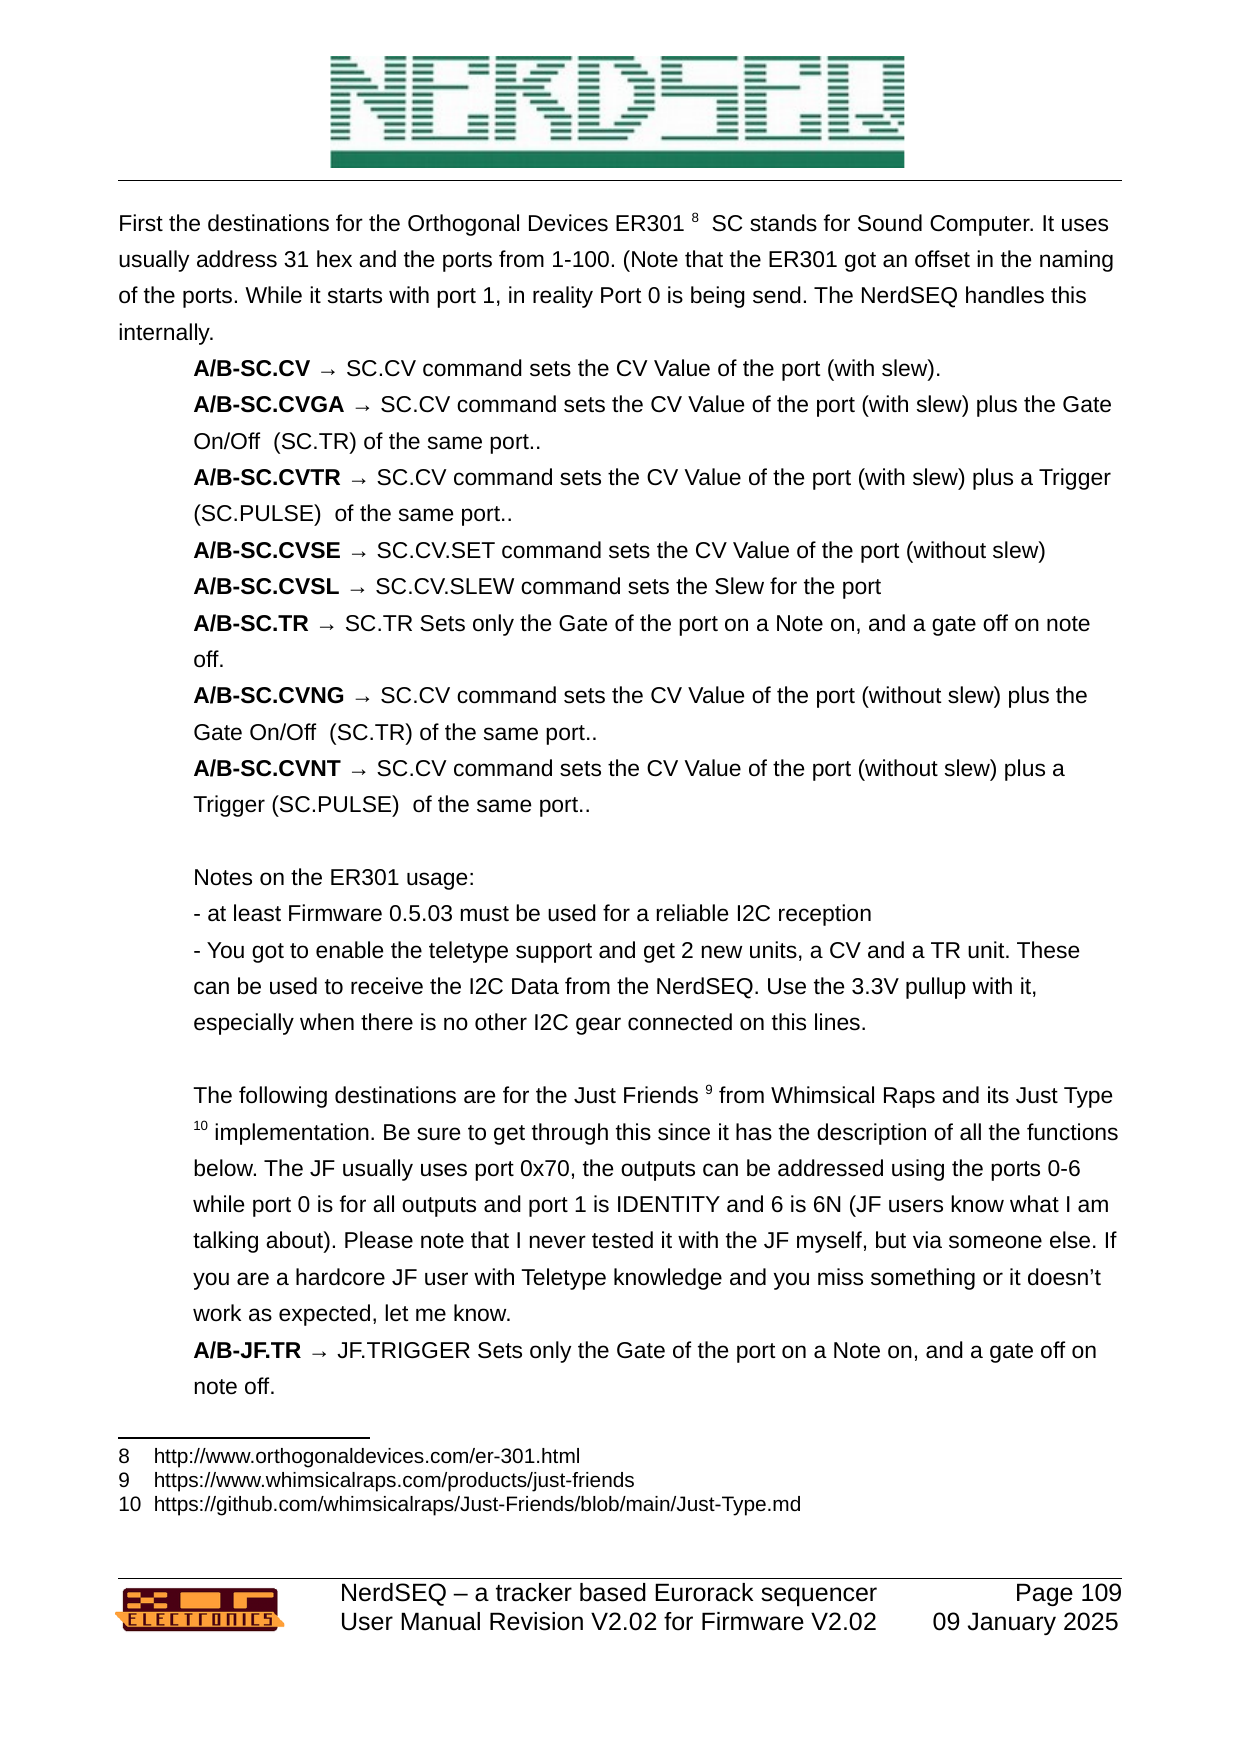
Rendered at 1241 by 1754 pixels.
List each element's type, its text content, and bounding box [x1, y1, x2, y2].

text A/B-SC.CVGA → SC.CV command sets the CV Value of the port (with slew) plus the Gate On/Off (SC.TR) of the same port.. [193, 391, 1122, 454]
text https://www.whimsicalraps.com/products/just-friends [118, 1468, 1122, 1492]
text A/B-SC.TR → SC.TR Sets only the Gate of the port on a Note on, and a gate off on note off. [193, 609, 1122, 672]
text A/B-SC.CVTR → SC.CV command sets the CV Value of the port (with slew) plus a Trigger (SC.PULSE) of the same port.. [193, 464, 1122, 527]
text A/B-SC.CV → SC.CV command sets the CV Value of the port (with slew). [193, 355, 1122, 381]
text A/B-SC.CVNT → SC.CV command sets the CV Value of the port (without slew) plus a Trigger (SC.PULSE) of the same port.. [193, 755, 1122, 818]
text A/B-SC.CVSE → SC.CV.SET command sets the CV Value of the port (without slew) [193, 537, 1122, 563]
text The following destinations are for the Just Friends from Whimsical Raps and its Just Type implementation. Be sure to get through this since it has the description of all the functions below. The JF usually uses port 0x70, the outputs can be addressed using the ports 0-6 while port 0 is for all outputs and port 1 is IDENTITY and 6 is 6N (JF users know what I am talking about). Please note that I never tested it with the JF myself, but via someone else. If you are a hardcore JF user with Teletype knowledge and you miss something or it doesn’t work as expected, let me know. [193, 1082, 1122, 1327]
text A/B-JF.TR → JF.TRIGGER Sets only the Gate of the port on a Note on, and a gate off on note off. [193, 1337, 1122, 1399]
text First the destinations for the Orthogonal Devices ER301 SC stands for Sound Computer. It uses usually address 31 hex and the ports from 1-100. (Note that the ER301 got an offset in the naming of the ports. While it starts with port 1, in reality Port 0 is being send. The NerdSEQ handles this internally. [118, 209, 1122, 345]
text A/B-SC.CVNG → SC.CV command sets the CV Value of the port (without slew) plus the Gate On/Off (SC.TR) of the same port.. [193, 682, 1122, 745]
picture [330, 56, 905, 168]
text http://www.orthogonaldevices.com/er-301.html [118, 1444, 1122, 1468]
text https://github.com/whimsicalraps/Just-Friends/blob/main/Just-Type.md [118, 1492, 1122, 1516]
text - You got to enable the teletype support and get 2 new units, a CV and a TR unit. These can be used to receive the I2C Data from the NerdSEQ. Use the 3.3V pullup with it, especially when there is no other I2C gear connected on this lines. [193, 937, 1122, 1036]
text Notes on the ER301 usage: [193, 864, 1122, 890]
text - at least Firmware 0.5.03 must be used for a reliable I2C reception [193, 900, 1122, 927]
picture [115, 1584, 285, 1634]
text A/B-SC.CVSL → SC.CV.SLEW command sets the Slew for the port [193, 573, 1122, 599]
